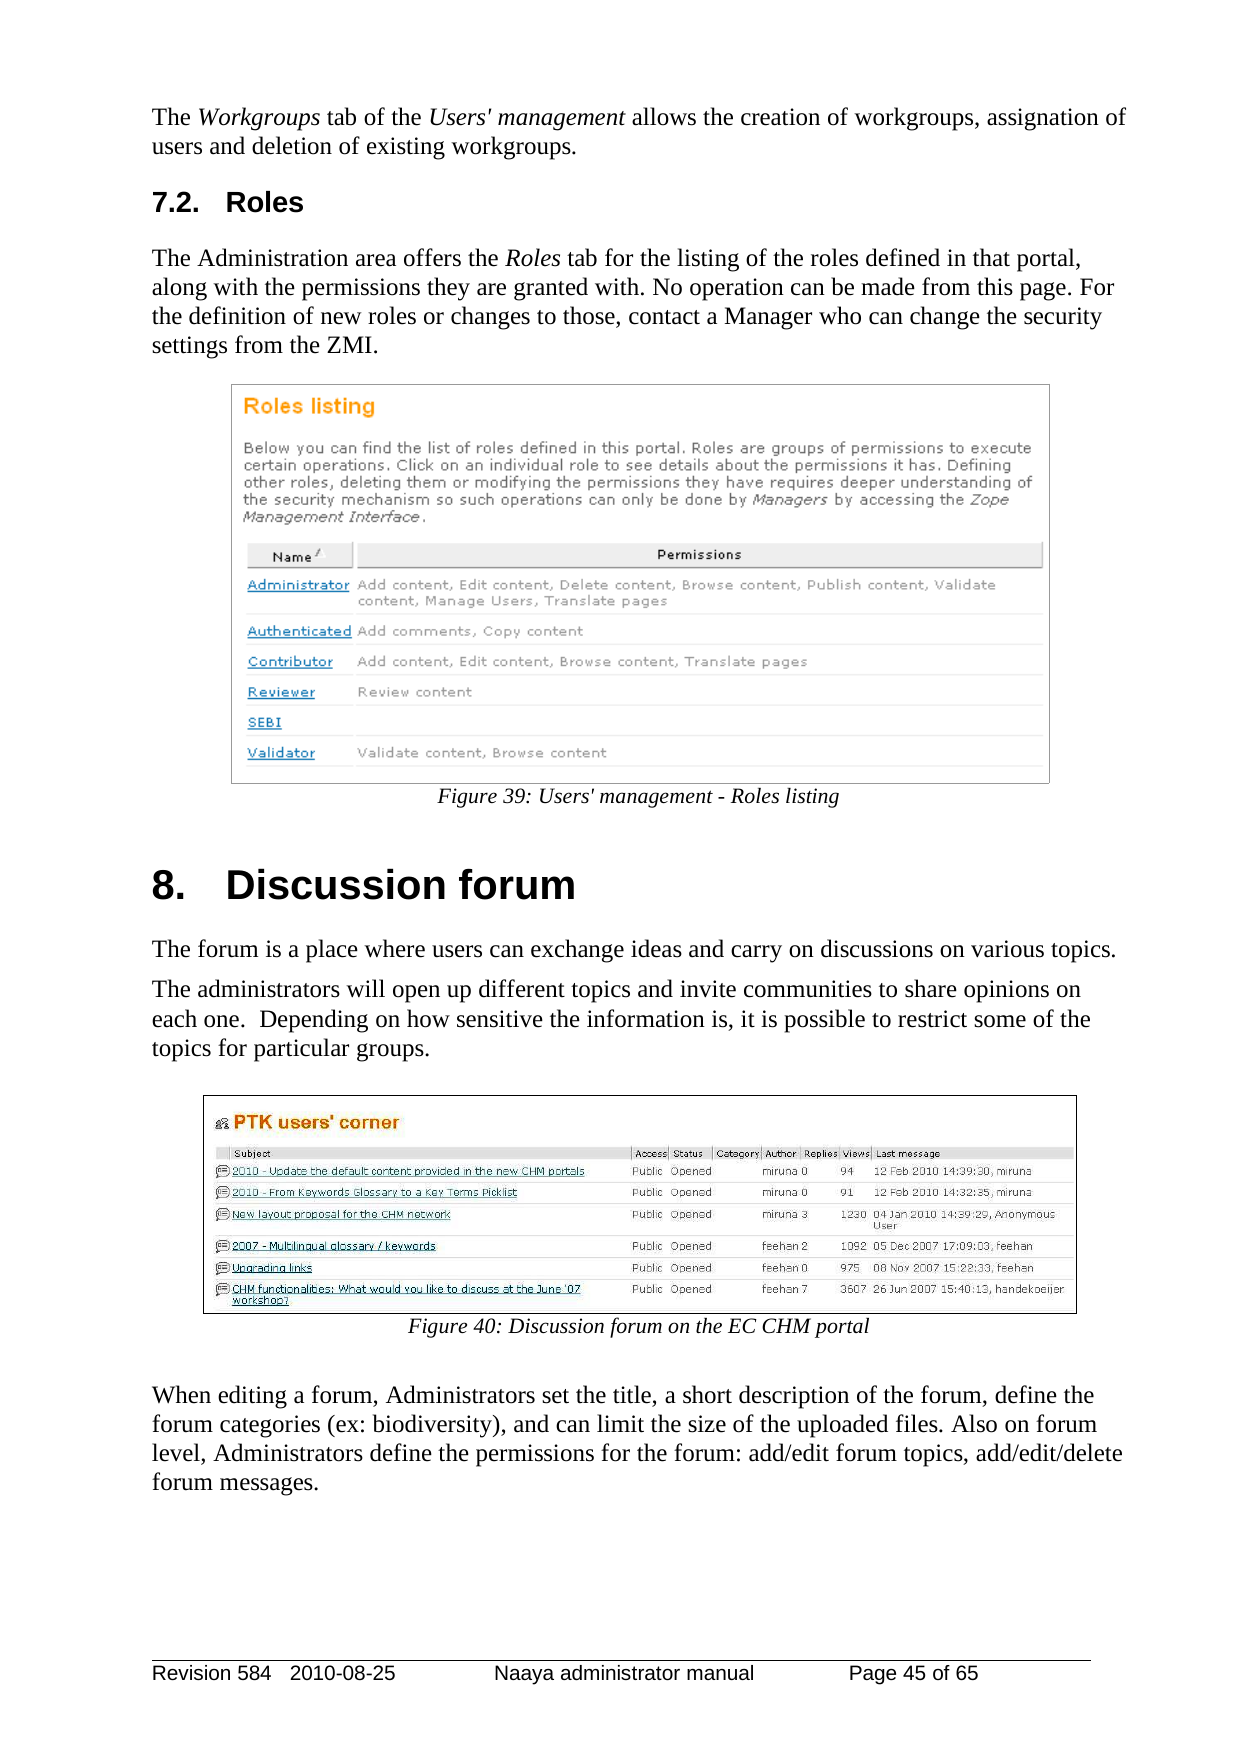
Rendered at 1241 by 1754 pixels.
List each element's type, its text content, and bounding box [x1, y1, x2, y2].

text The Administration area offers the Roles tab for the listing of the roles defined in that portal, along with the permissions they are granted with. No operation can be made from this page. For the definition of new roles or changes to those, contact a Manager who can change the security settings from the ZMI. [152, 243, 1128, 359]
text When editing a forum, Administrators set the title, a short description of the forum, define the forum categories (ex: biodiversity), and can limit the size of the uploaded files. Also on forum level, Administrators define the permissions for the forum: add/edit forum topics, add/edit/delete forum messages. [152, 1380, 1128, 1496]
text The forum is a place where users can exchange ideas and carry on discussions on various topics. [152, 933, 1128, 963]
picture [206, 1098, 1074, 1311]
text Figure 40: Discussion forum on the EC CHM portal [203, 1314, 1077, 1339]
picture [234, 386, 1046, 780]
subtitle Roles [152, 184, 1128, 218]
text Figure 39: Users' management - Roles listing [231, 784, 1048, 808]
text The Workgroups tab of the Users' management allows the creation of workgroups, assignation of users and deletion of existing workgroups. [152, 102, 1128, 160]
subtitle Discussion forum [151, 861, 1128, 909]
text [203, 1086, 1077, 1095]
text [232, 385, 1049, 783]
text The administrators will open up different topics and invite communities to share opinions on each one. Depending on how sensitive the information is, it is possible to restrict some of the topics for particular groups. [152, 974, 1128, 1062]
